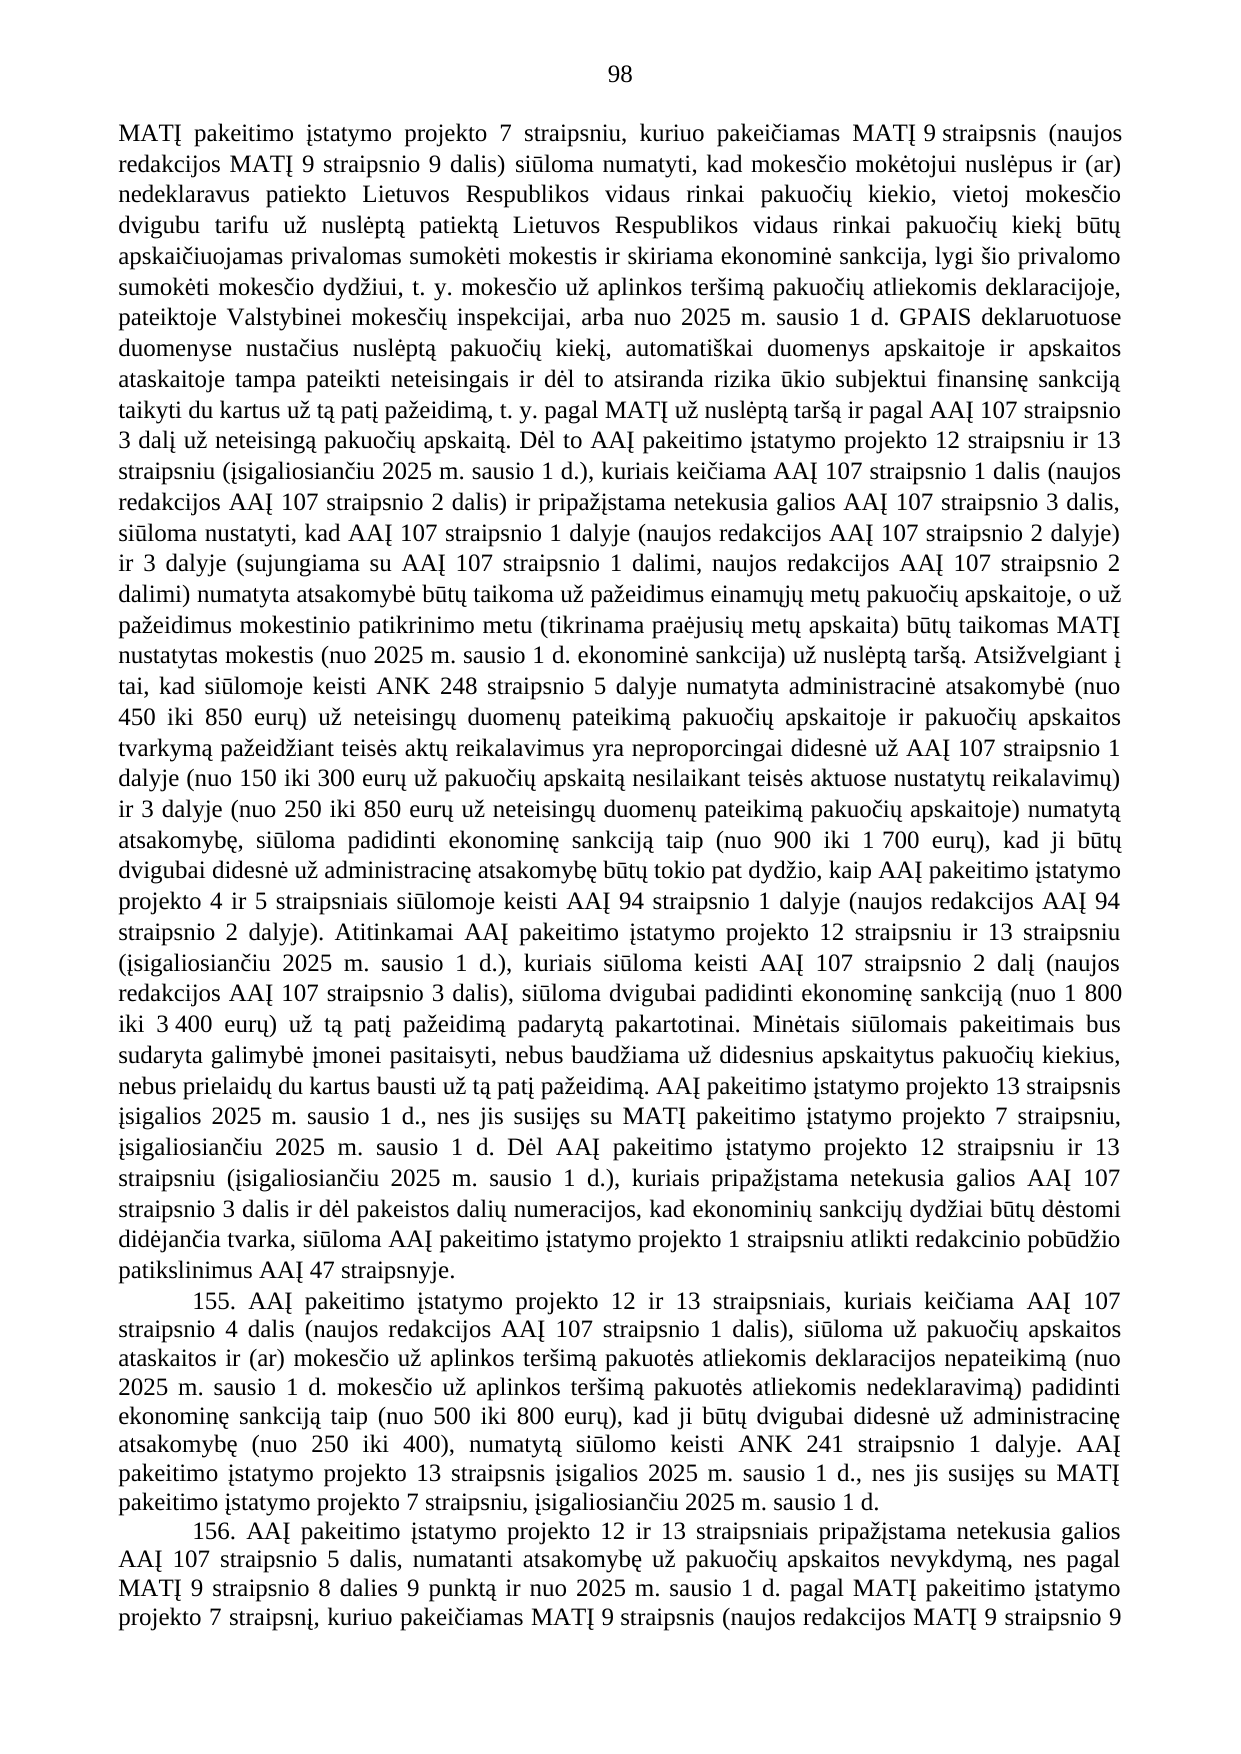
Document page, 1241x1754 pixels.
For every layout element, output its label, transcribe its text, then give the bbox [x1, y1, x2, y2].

text MATĮ pakeitimo įstatymo projekto 7 straipsniu, kuriuo pakeičiamas MATĮ 9 straipsnis (naujos redakcijos MATĮ 9 straipsnio 9 dalis) siūloma numatyti, kad mokesčio mokėtojui nuslėpus ir (ar) nedeklaravus patiekto Lietuvos Respublikos vidaus rinkai pakuočių kiekio, vietoj mokesčio dvigubu tarifu už nuslėptą patiektą Lietuvos Respublikos vidaus rinkai pakuočių kiekį būtų apskaičiuojamas privalomas sumokėti mokestis ir skiriama ekonominė sankcija, lygi šio privalomo sumokėti mokesčio dydžiui, t. y. mokesčio už aplinkos teršimą pakuočių atliekomis deklaracijoje, pateiktoje Valstybinei mokesčių inspekcijai, arba nuo 2025 m. sausio 1 d. GPAIS deklaruotuose duomenyse nustačius nuslėptą pakuočių kiekį, automatiškai duomenys apskaitoje ir apskaitos ataskaitoje tampa pateikti neteisingais ir dėl to atsiranda rizika ūkio subjektui finansinę sankciją taikyti du kartus už tą patį pažeidimą, t. y. pagal MATĮ už nuslėptą taršą ir pagal AAĮ 107 straipsnio 3 dalį už neteisingą pakuočių apskaitą. Dėl to AAĮ pakeitimo įstatymo projekto 12 straipsniu ir 13 straipsniu (įsigaliosiančiu 2025 m. sausio 1 d.), kuriais keičiama AAĮ 107 straipsnio 1 dalis (naujos redakcijos AAĮ 107 straipsnio 2 dalis) ir pripažįstama netekusia galios AAĮ 107 straipsnio 3 dalis, siūloma nustatyti, kad AAĮ 107 straipsnio 1 dalyje (naujos redakcijos AAĮ 107 straipsnio 2 dalyje) ir 3 dalyje (sujungiama su AAĮ 107 straipsnio 1 dalimi, naujos redakcijos AAĮ 107 straipsnio 2 dalimi) numatyta atsakomybė būtų taikoma už pažeidimus einamųjų metų pakuočių apskaitoje, o už pažeidimus mokestinio patikrinimo metu (tikrinama praėjusių metų apskaita) būtų taikomas MATĮ nustatytas mokestis (nuo 2025 m. sausio 1 d. ekonominė sankcija) už nuslėptą taršą. Atsižvelgiant į tai, kad siūlomoje keisti ANK 248 straipsnio 5 dalyje numatyta administracinė atsakomybė (nuo 450 iki 850 eurų) už neteisingų duomenų pateikimą pakuočių apskaitoje ir pakuočių apskaitos tvarkymą pažeidžiant teisės aktų reikalavimus yra neproporcingai didesnė už AAĮ 107 straipsnio 1 dalyje (nuo 150 iki 300 eurų už pakuočių apskaitą nesilaikant teisės aktuose nustatytų reikalavimų) ir 3 dalyje (nuo 250 iki 850 eurų už neteisingų duomenų pateikimą pakuočių apskaitoje) numatytą atsakomybę, siūloma padidinti ekonominę sankciją taip (nuo 900 iki 1 700 eurų), kad ji būtų dvigubai didesnė už administracinę atsakomybę būtų tokio pat dydžio, kaip AAĮ pakeitimo įstatymo projekto 4 ir 5 straipsniais siūlomoje keisti AAĮ 94 straipsnio 1 dalyje (naujos redakcijos AAĮ 94 straipsnio 2 dalyje). Atitinkamai AAĮ pakeitimo įstatymo projekto 12 straipsniu ir 13 straipsniu (įsigaliosiančiu 2025 m. sausio 1 d.), kuriais siūloma keisti AAĮ 107 straipsnio 2 dalį (naujos redakcijos AAĮ 107 straipsnio 3 dalis), siūloma dvigubai padidinti ekonominę sankciją (nuo 1 800 iki 3 400 eurų) už tą patį pažeidimą padarytą pakartotinai. Minėtais siūlomais pakeitimais bus sudaryta galimybė įmonei pasitaisyti, nebus baudžiama už didesnius apskaitytus pakuočių kiekius, nebus prielaidų du kartus bausti už tą patį pažeidimą. AAĮ pakeitimo įstatymo projekto 13 straipsnis įsigalios 2025 m. sausio 1 d., nes jis susijęs su MATĮ pakeitimo įstatymo projekto 7 straipsniu, įsigaliosiančiu 2025 m. sausio 1 d. Dėl AAĮ pakeitimo įstatymo projekto 12 straipsniu ir 13 straipsniu (įsigaliosiančiu 2025 m. sausio 1 d.), kuriais pripažįstama netekusia galios AAĮ 107 straipsnio 3 dalis ir dėl pakeistos dalių numeracijos, kad ekonominių sankcijų dydžiai būtų dėstomi didėjančia tvarka, siūloma AAĮ pakeitimo įstatymo projekto 1 straipsniu atlikti redakcinio pobūdžio patikslinimus AAĮ 47 straipsnyje. [118, 118, 1122, 1284]
text 155. AAĮ pakeitimo įstatymo projekto 12 ir 13 straipsniais, kuriais keičiama AAĮ 107 straipsnio 4 dalis (naujos redakcijos AAĮ 107 straipsnio 1 dalis), siūloma už pakuočių apskaitos ataskaitos ir (ar) mokesčio už aplinkos teršimą pakuotės atliekomis deklaracijos nepateikimą (nuo 2025 m. sausio 1 d. mokesčio už aplinkos teršimą pakuotės atliekomis nedeklaravimą) padidinti ekonominę sankciją taip (nuo 500 iki 800 eurų), kad ji būtų dvigubai didesnė už administracinę atsakomybę (nuo 250 iki 400), numatytą siūlomo keisti ANK 241 straipsnio 1 dalyje. AAĮ pakeitimo įstatymo projekto 13 straipsnis įsigalios 2025 m. sausio 1 d., nes jis susijęs su MATĮ pakeitimo įstatymo projekto 7 straipsniu, įsigaliosiančiu 2025 m. sausio 1 d. [118, 1286, 1122, 1516]
text 156. AAĮ pakeitimo įstatymo projekto 12 ir 13 straipsniais pripažįstama netekusia galios AAĮ 107 straipsnio 5 dalis, numatanti atsakomybę už pakuočių apskaitos nevykdymą, nes pagal MATĮ 9 straipsnio 8 dalies 9 punktą ir nuo 2025 m. sausio 1 d. pagal MATĮ pakeitimo įstatymo projekto 7 straipsnį, kuriuo pakeičiamas MATĮ 9 straipsnis (naujos redakcijos MATĮ 9 straipsnio 9 [118, 1516, 1122, 1631]
